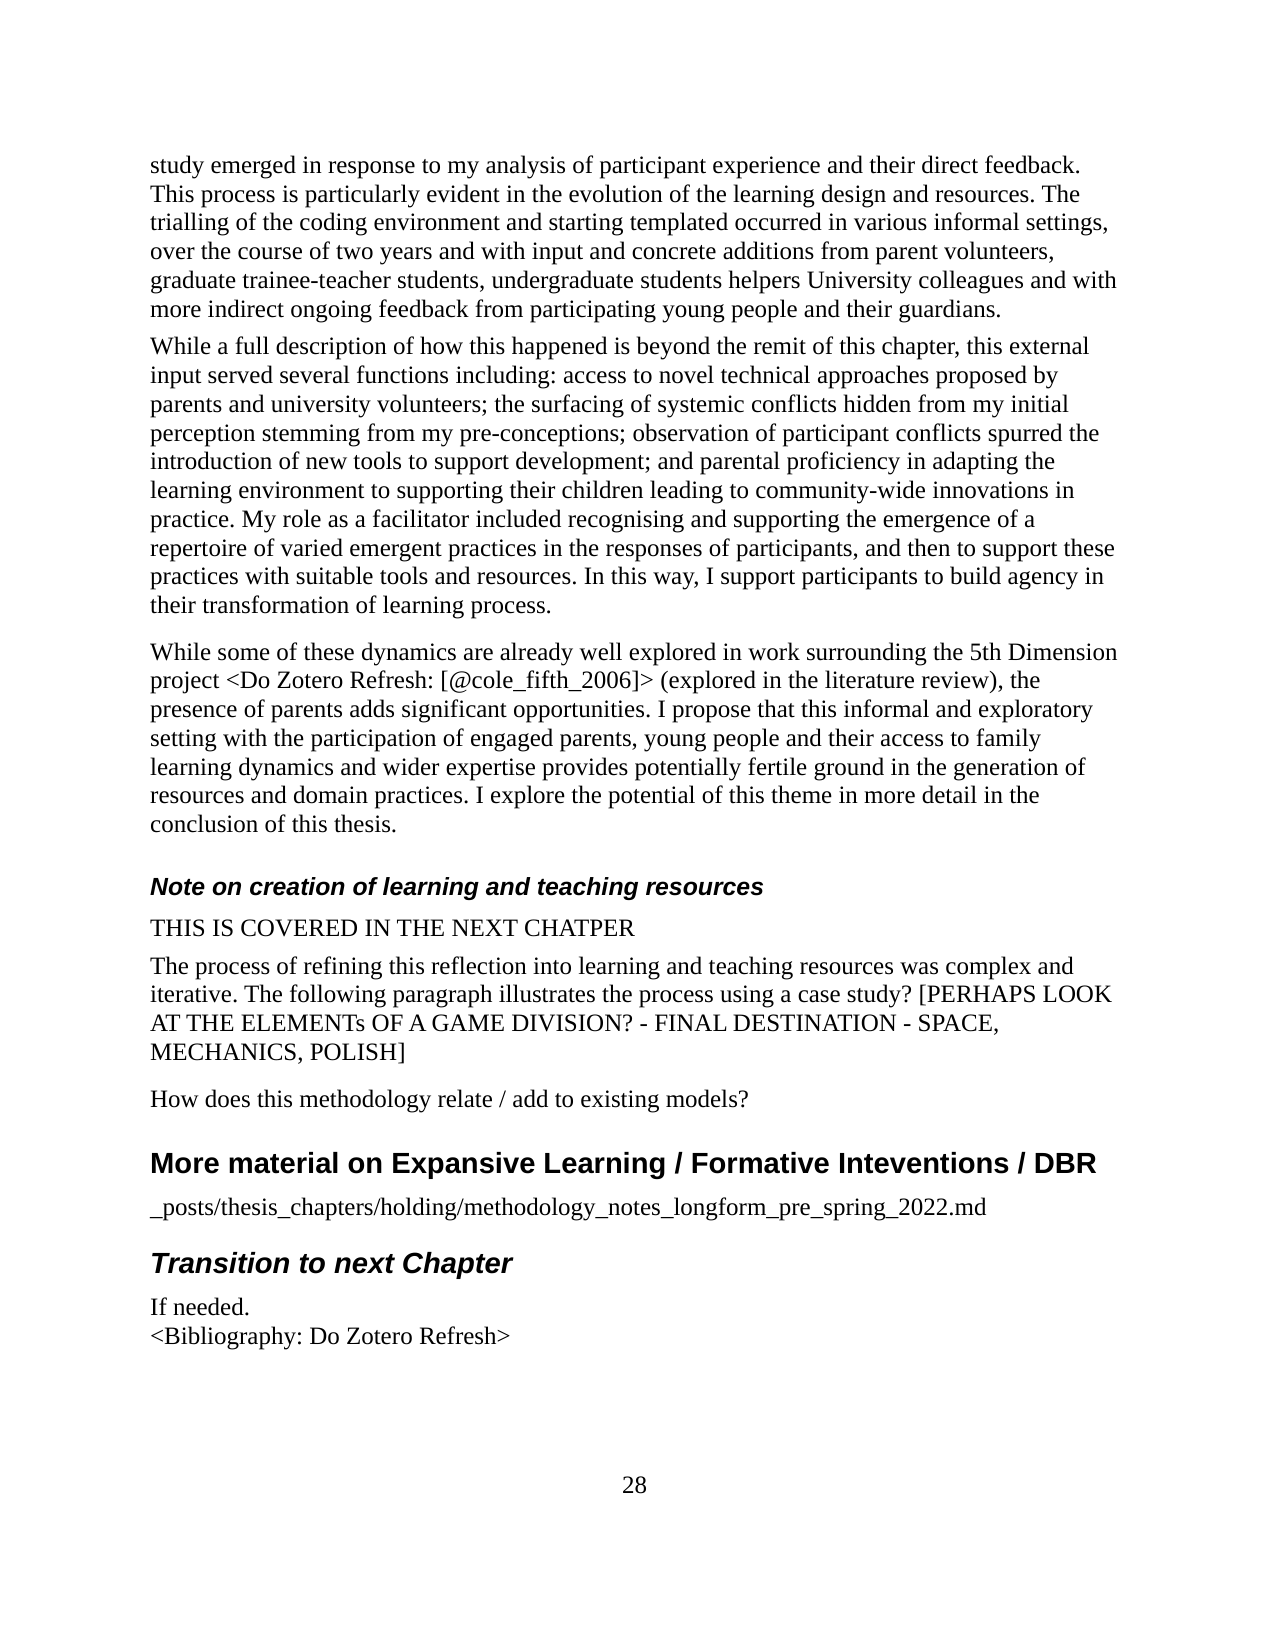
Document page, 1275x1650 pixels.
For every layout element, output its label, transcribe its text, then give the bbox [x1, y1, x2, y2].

text If needed. [150, 1292, 1125, 1321]
subtitle Transition to next Chapter [150, 1246, 1125, 1280]
text study emerged in response to my analysis of participant experience and their direct feedback. This process is particularly evident in the evolution of the learning design and resources. The trialling of the coding environment and starting templated occurred in various informal settings, over the course of two years and with input and concrete additions from parent volunteers, graduate trainee-teacher students, undergraduate students helpers University colleagues and with more indirect ongoing feedback from participating young people and their guardians. [150, 150, 1125, 322]
text <Bibliography: Do Zotero Refresh> [150, 1321, 1125, 1350]
subtitle More material on Expansive Learning / Formative Inteventions / DBR [150, 1146, 1125, 1180]
text _posts/thesis_chapters/holding/methodology_notes_longform_pre_spring_2022.md [150, 1192, 1125, 1221]
text How does this methodology relate / add to existing models? [150, 1084, 1125, 1112]
text While some of these dynamics are already well explored in work surrounding the 5th Dimension project <Do Zotero Refresh: [@cole_fifth_2006]> (explored in the literature review), the presence of parents adds significant opportunities. I propose that this informal and exploratory setting with the participation of engaged parents, young people and their access to family learning dynamics and wider expertise provides potentially fertile ground in the generation of resources and domain practices. I explore the potential of this theme in more detail in the conclusion of this thesis. [150, 637, 1125, 838]
text THIS IS COVERED IN THE NEXT CHATPER [150, 913, 1125, 942]
text While a full description of how this happened is beyond the remit of this chapter, this external input served several functions including: access to novel technical approaches proposed by parents and university volunteers; the surfacing of systemic conflicts hidden from my initial perception stemming from my pre-conceptions; observation of participant conflicts spurred the introduction of new tools to support development; and parental proficiency in adapting the learning environment to supporting their children leading to community-wide innovations in practice. My role as a facilitator included recognising and supporting the emergence of a repertoire of varied emergent practices in the responses of participants, and then to support these practices with suitable tools and resources. In this way, I support participants to build agency in their transformation of learning process. [150, 331, 1125, 619]
subtitle Note on creation of learning and teaching resources [150, 872, 1125, 901]
text The process of refining this reflection into learning and teaching resources was complex and iterative. The following paragraph illustrates the process using a case study? [PERHAPS LOOK AT THE ELEMENTs OF A GAME DIVISION? - FINAL DESTINATION - SPACE, MECHANICS, POLISH] [150, 951, 1125, 1066]
